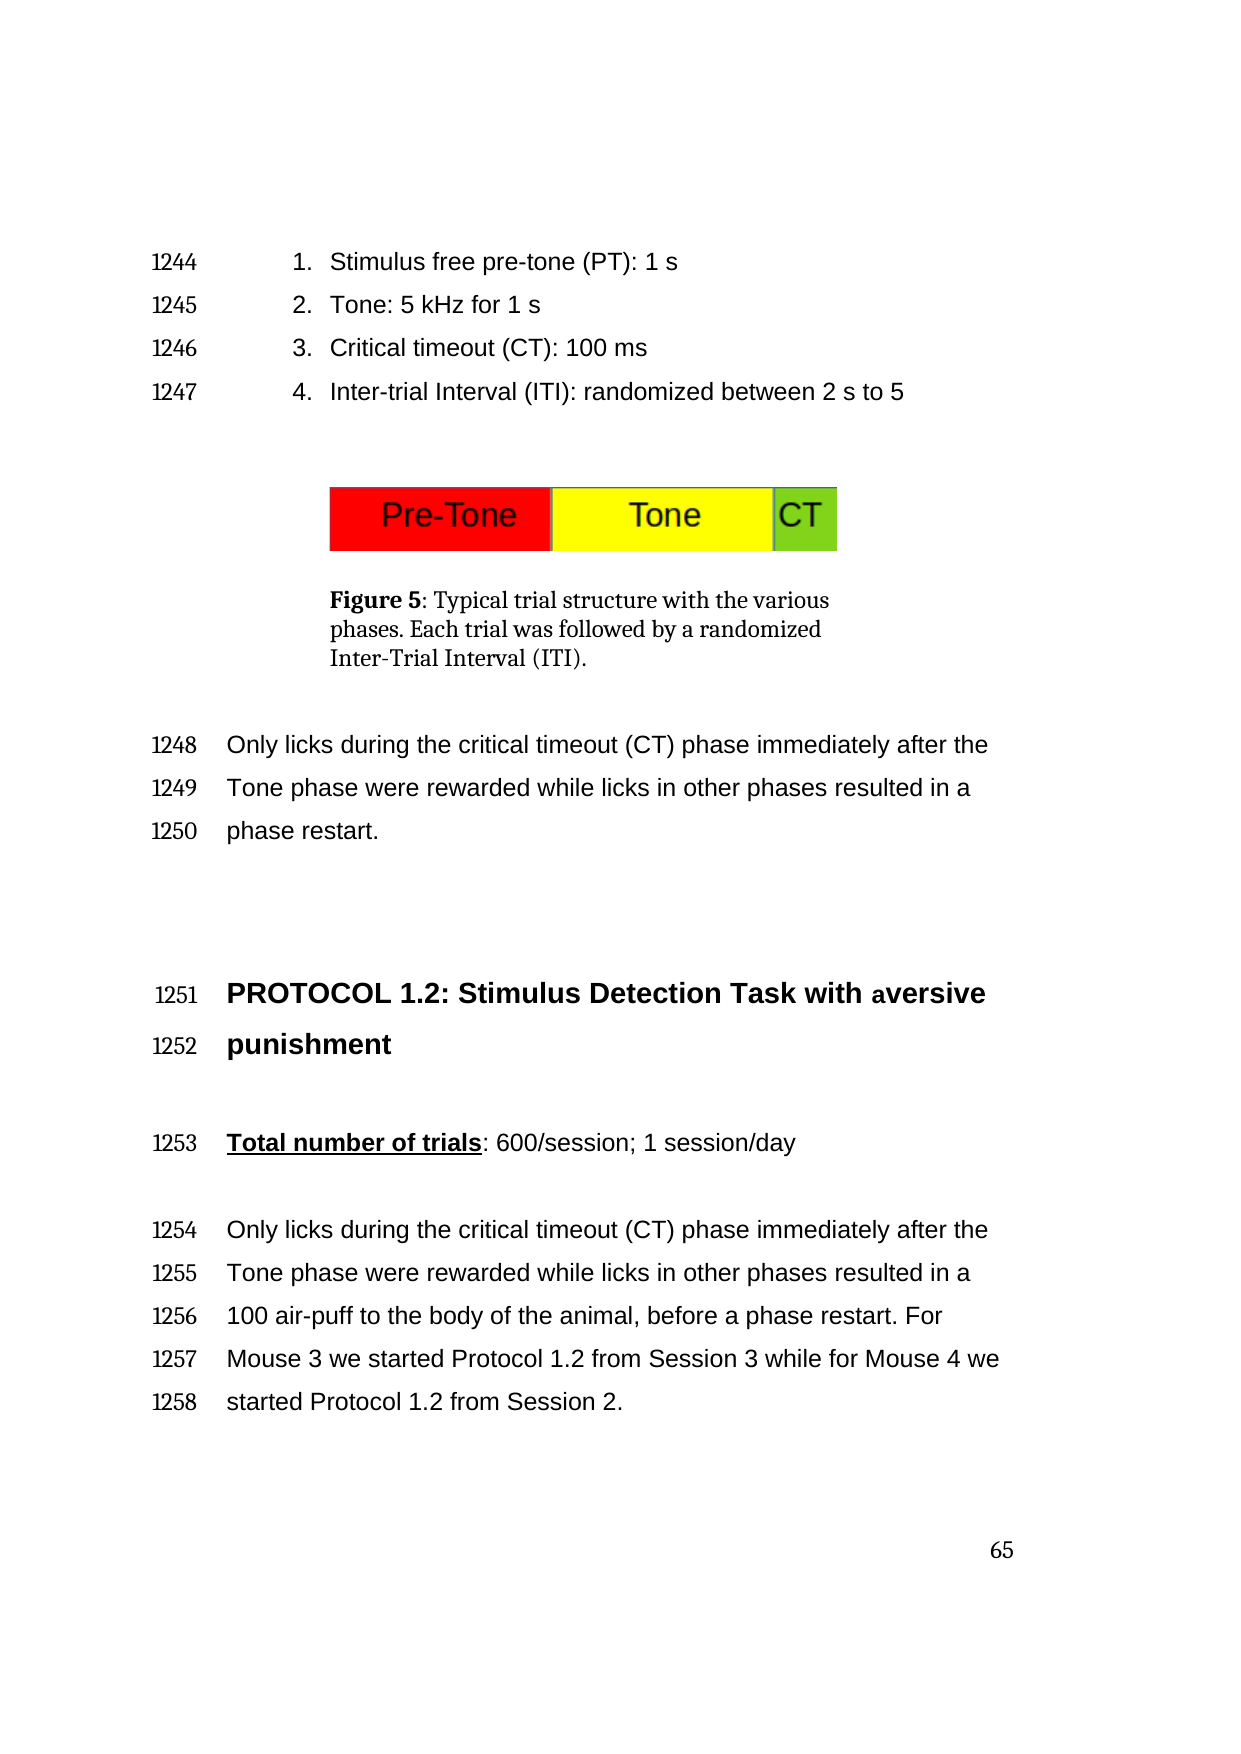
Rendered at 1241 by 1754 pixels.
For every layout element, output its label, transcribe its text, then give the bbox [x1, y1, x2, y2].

list Tone: 5 kHz for 1 s [292, 290, 1014, 319]
text Only licks during the critical timeout (CT) phase immediately after the Tone phase were rewarded while licks in other phases resulted in a phase restart. [226, 730, 1014, 845]
list Figure 5: Typical trial structure with the various phases. Each trial was followed by a randomized Inter-Trial Interval (ITI). [329, 586, 837, 672]
picture [329, 487, 837, 551]
list Stimulus free pre-tone (PT): 1 s [292, 247, 1014, 276]
list Inter-trial Interval (ITI): randomized between 2 s to 5 [292, 377, 1014, 672]
subtitle PROTOCOL 1.2: Stimulus Detection Task with aversive punishment [226, 976, 1014, 1060]
text Total number of trials: 600/session; 1 session/day [226, 1128, 1014, 1157]
list Critical timeout (CT): 100 ms [292, 333, 1014, 362]
text Only licks during the critical timeout (CT) phase immediately after the Tone phase were rewarded while licks in other phases resulted in a 100 air-puff to the body of the animal, before a phase restart. For Mouse 3 we started Protocol 1.2 from Session 3 while for Mouse 4 we started Protocol 1.2 from Session 2. [226, 1215, 1014, 1416]
